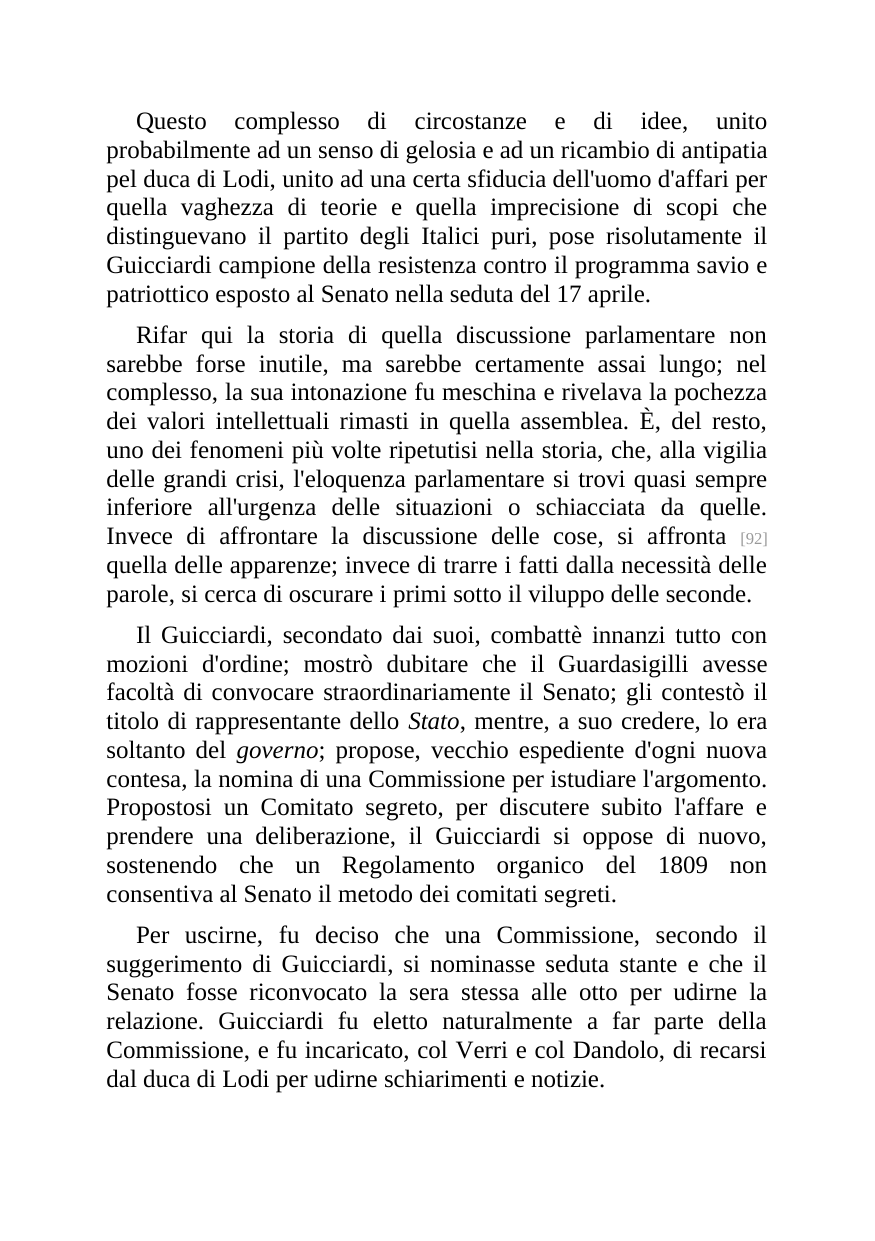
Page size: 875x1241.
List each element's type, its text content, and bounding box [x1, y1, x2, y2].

text Questo complesso di circostanze e di idee, unito probabilmente ad un senso di gelosia e ad un ricambio di antipatia pel duca di Lodi, unito ad una certa sfiducia dell'uomo d'affari per quella vaghezza di teorie e quella imprecisione di scopi che distinguevano il partito degli Italici puri, pose risolutamente il Guicciardi campione della resistenza contro il programma savio e patriottico esposto al Senato nella seduta del 17 aprile. [106, 106, 768, 307]
text Rifar qui la storia di quella discussione parlamentare non sarebbe forse inutile, ma sarebbe certamente assai lungo; nel complesso, la sua intonazione fu meschina e rivelava la pochezza dei valori intellettuali rimasti in quella assemblea. È, del resto, uno dei fenomeni più volte ripetutisi nella storia, che, alla vigilia delle grandi crisi, l'eloquenza parlamentare si trovi quasi sempre inferiore all'urgenza delle situazioni o schiacciata da quelle. Invece di affrontare la discussione delle cose, si affronta [92] quella delle apparenze; invece di trarre i fatti dalla necessità delle parole, si cerca di oscurare i primi sotto il viluppo delle seconde. [106, 320, 768, 607]
text Per uscirne, fu deciso che una Commissione, secondo il suggerimento di Guicciardi, si nominasse seduta stante e che il Senato fosse riconvocato la sera stessa alle otto per udirne la relazione. Guicciardi fu eletto naturalmente a far parte della Commissione, e fu incaricato, col Verri e col Dandolo, di recarsi dal duca di Lodi per udirne schiarimenti e notizie. [106, 920, 768, 1092]
text Il Guicciardi, secondato dai suoi, combattè innanzi tutto con mozioni d'ordine; mostrò dubitare che il Guardasigilli avesse facoltà di convocare straordinariamente il Senato; gli contestò il titolo di rappresentante dello Stato, mentre, a suo credere, lo era soltanto del governo; propose, vecchio espediente d'ogni nuova contesa, la nomina di una Commissione per istudiare l'argomento. Propostosi un Comitato segreto, per discutere subito l'affare e prendere una deliberazione, il Guicciardi si oppose di nuovo, sostenendo che un Regolamento organico del 1809 non consentiva al Senato il metodo dei comitati segreti. [106, 620, 768, 907]
